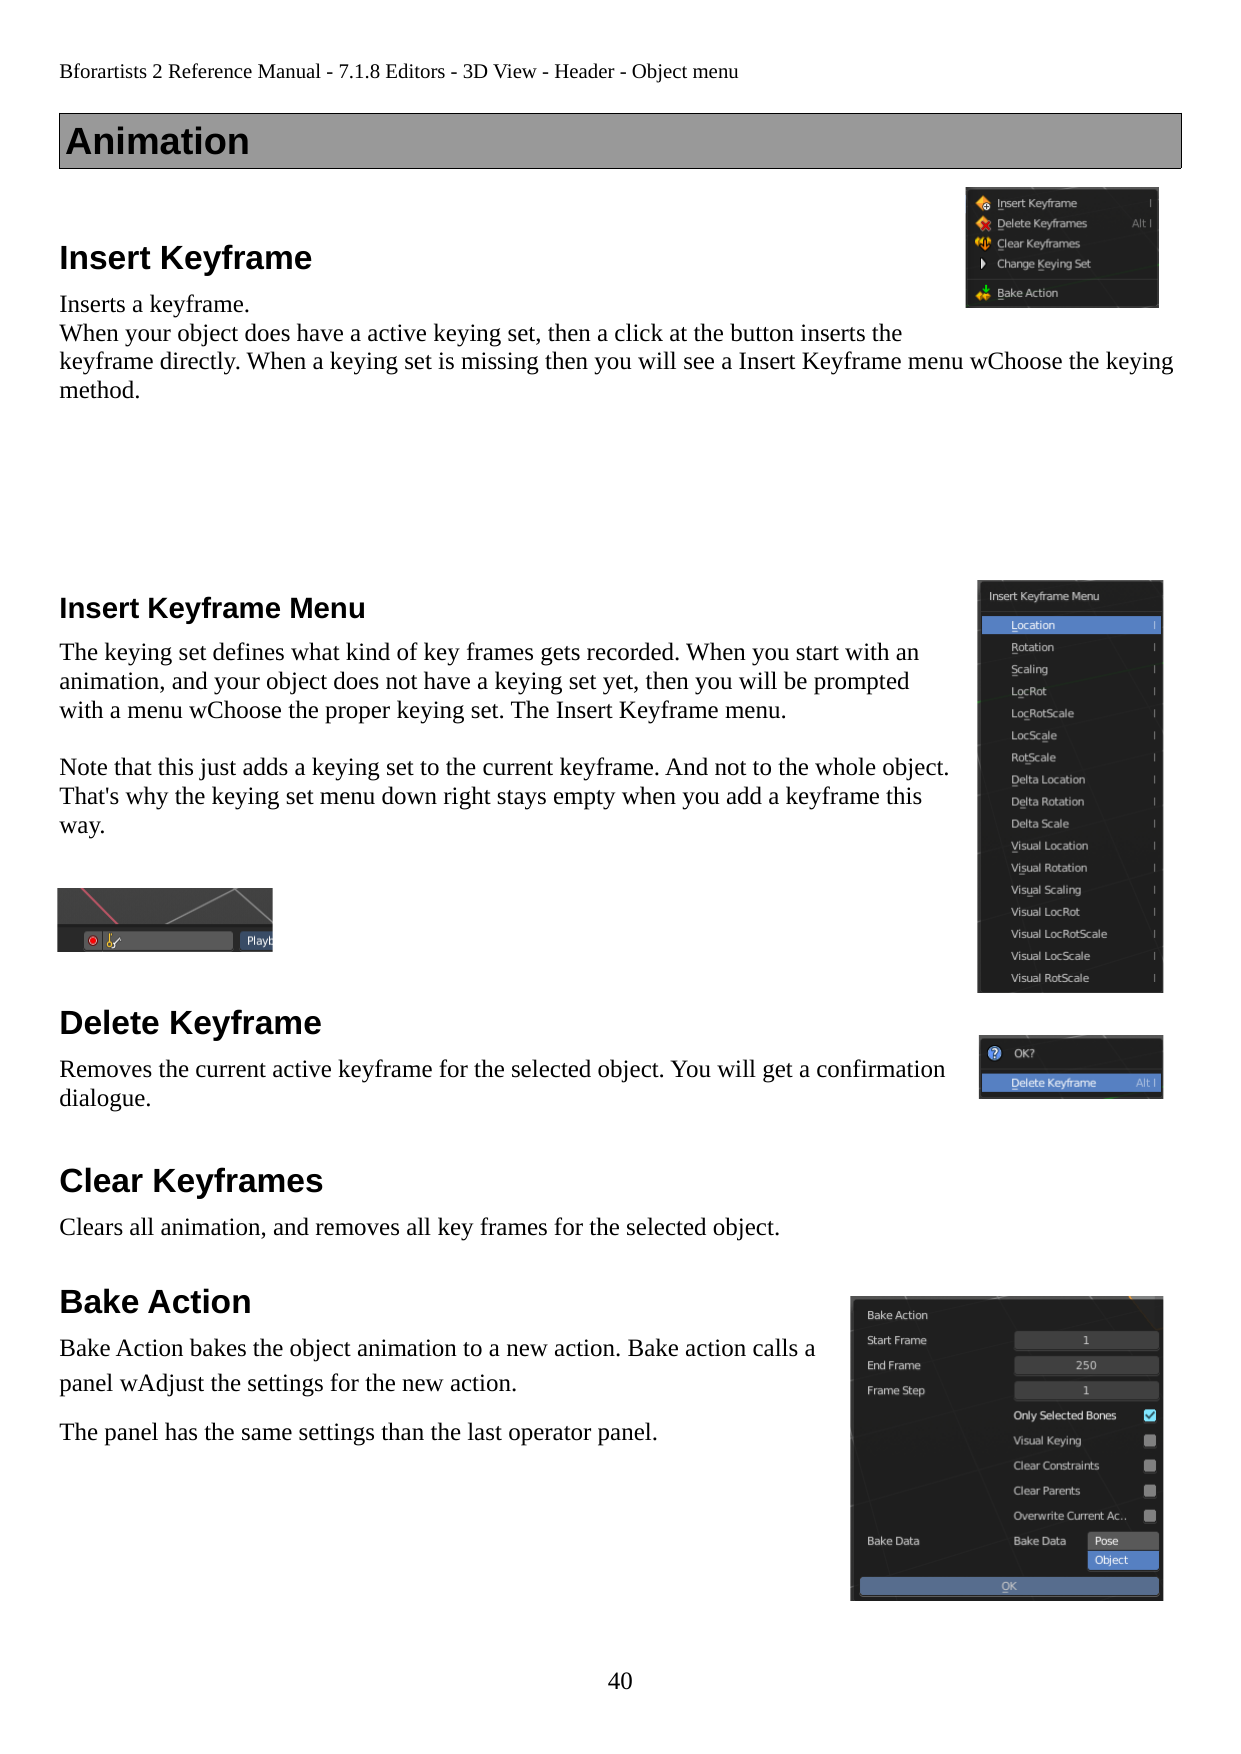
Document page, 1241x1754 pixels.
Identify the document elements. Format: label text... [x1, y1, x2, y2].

picture [850, 1296, 1164, 1601]
text Clears all animation, and removes all key frames for the selected object. [59, 1212, 1181, 1241]
text The keying set defines what kind of key frames gets recorded. When you start with an [59, 637, 977, 666]
text Inserts a keyframe. [59, 289, 1181, 318]
picture [965, 187, 1159, 308]
text Bake Action bakes the object animation to a new action. Bake action calls a panel wAdjust the settings for the new action. [59, 1333, 850, 1397]
picture [978, 1035, 1164, 1099]
subtitle Bake Action [59, 1282, 1181, 1321]
subtitle Delete Keyframe [59, 1003, 1181, 1042]
text When your object does have a active keying set, then a click at the button inserts the keyframe directly. When a keying set is missing then you will see a Insert Keyframe menu wChoose the keying method. [59, 318, 1181, 404]
subtitle [1159, 238, 1181, 276]
text Removes the current active keyframe for the selected object. You will get a confirmation dialogue. [59, 1054, 1181, 1112]
subtitle Clear Keyframes [59, 1161, 1181, 1200]
subtitle Insert Keyframe Menu [59, 591, 977, 625]
text The panel has the same settings than the last operator panel. [59, 1417, 850, 1446]
subtitle Insert Keyframe [59, 238, 965, 276]
picture [977, 580, 1164, 993]
subtitle [1164, 591, 1181, 625]
table_header Animation [60, 114, 1181, 168]
text animation, and your object does not have a keying set yet, then you will be prompted with a menu wChoose the proper keying set. The Insert Keyframe menu. [59, 666, 977, 723]
text Note that this just adds a keying set to the current keyframe. And not to the whole object. That's why the keying set menu down right stays empty when you add a keyframe this way. [59, 752, 977, 838]
picture [57, 888, 273, 952]
